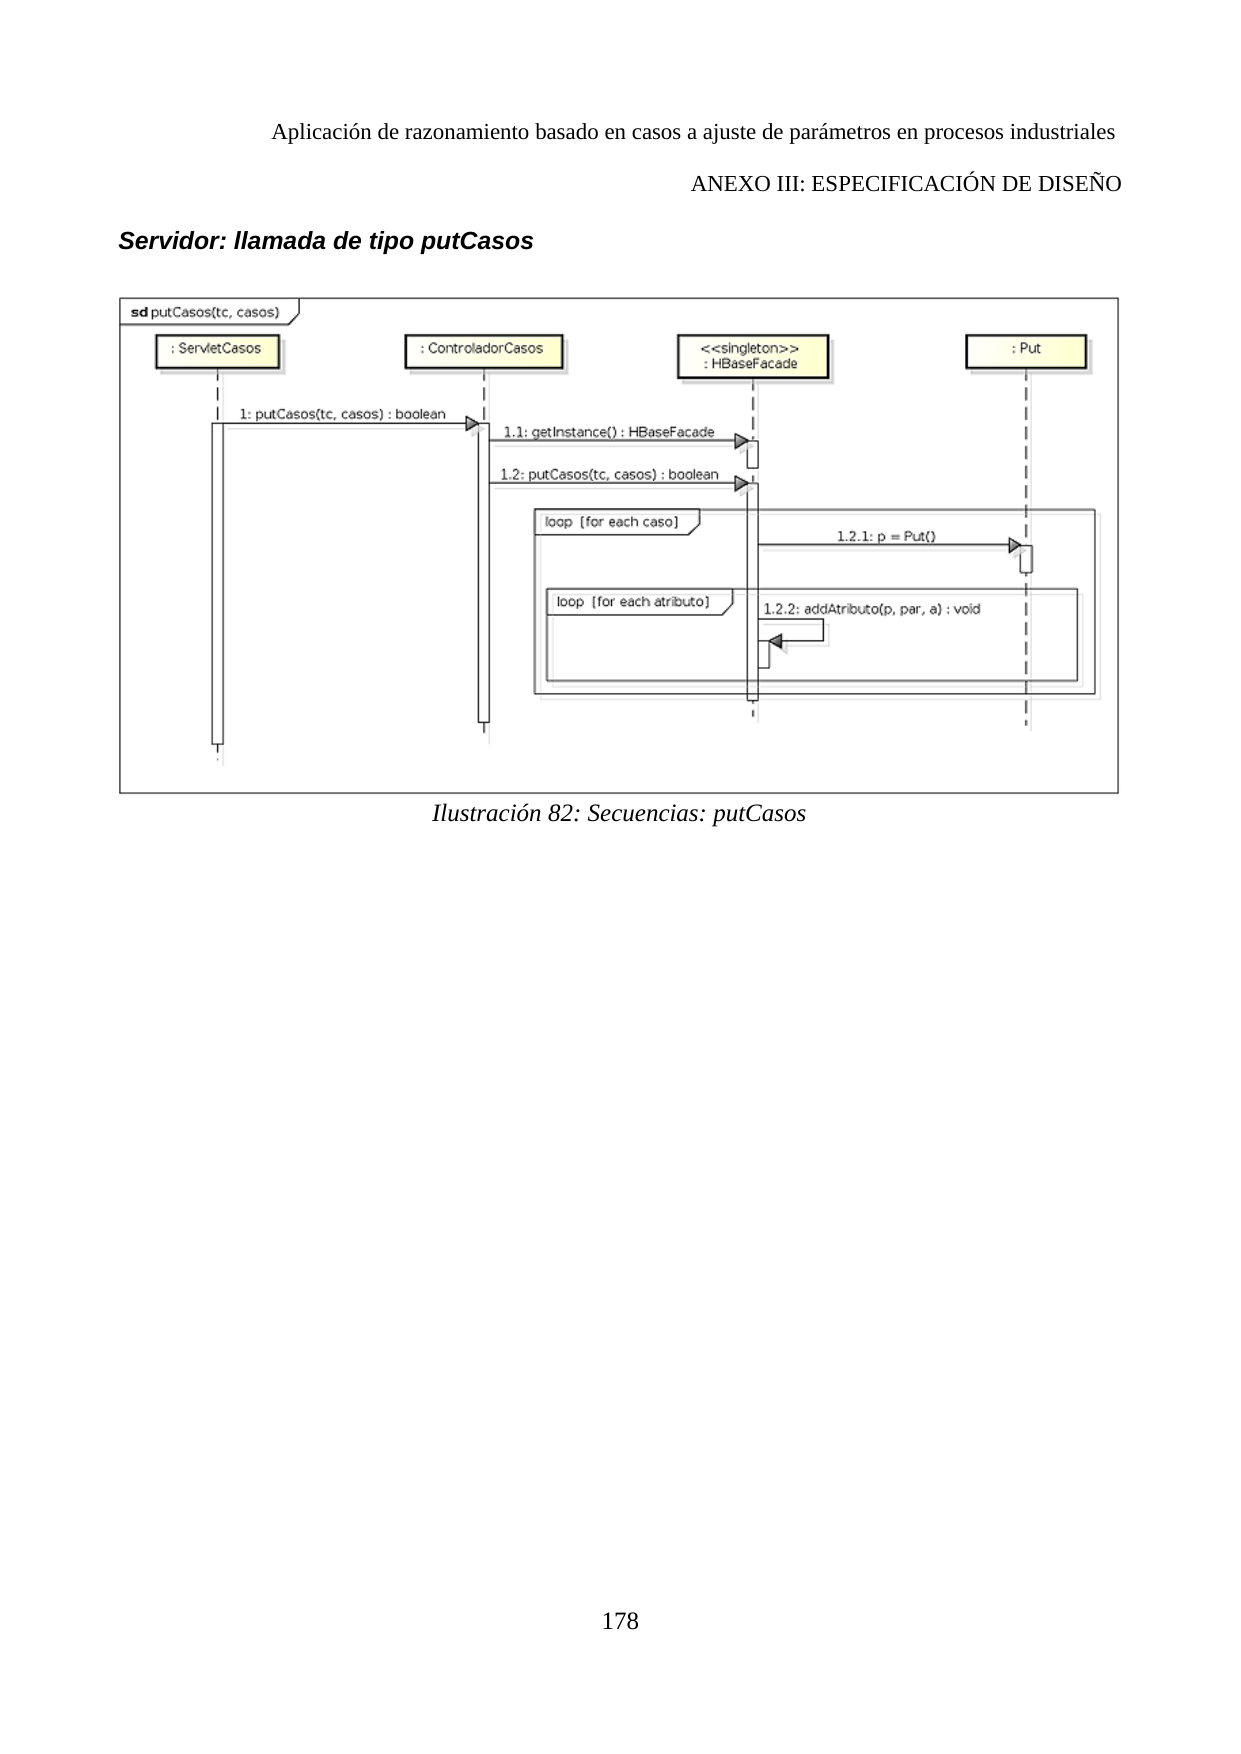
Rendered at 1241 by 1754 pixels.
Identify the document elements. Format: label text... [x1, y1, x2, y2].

text Ilustración 82: Secuencias: putCasos [118, 798, 1122, 827]
subtitle Servidor: llamada de tipo putCasos [118, 226, 1122, 254]
text [118, 279, 1122, 296]
picture [118, 296, 1123, 798]
